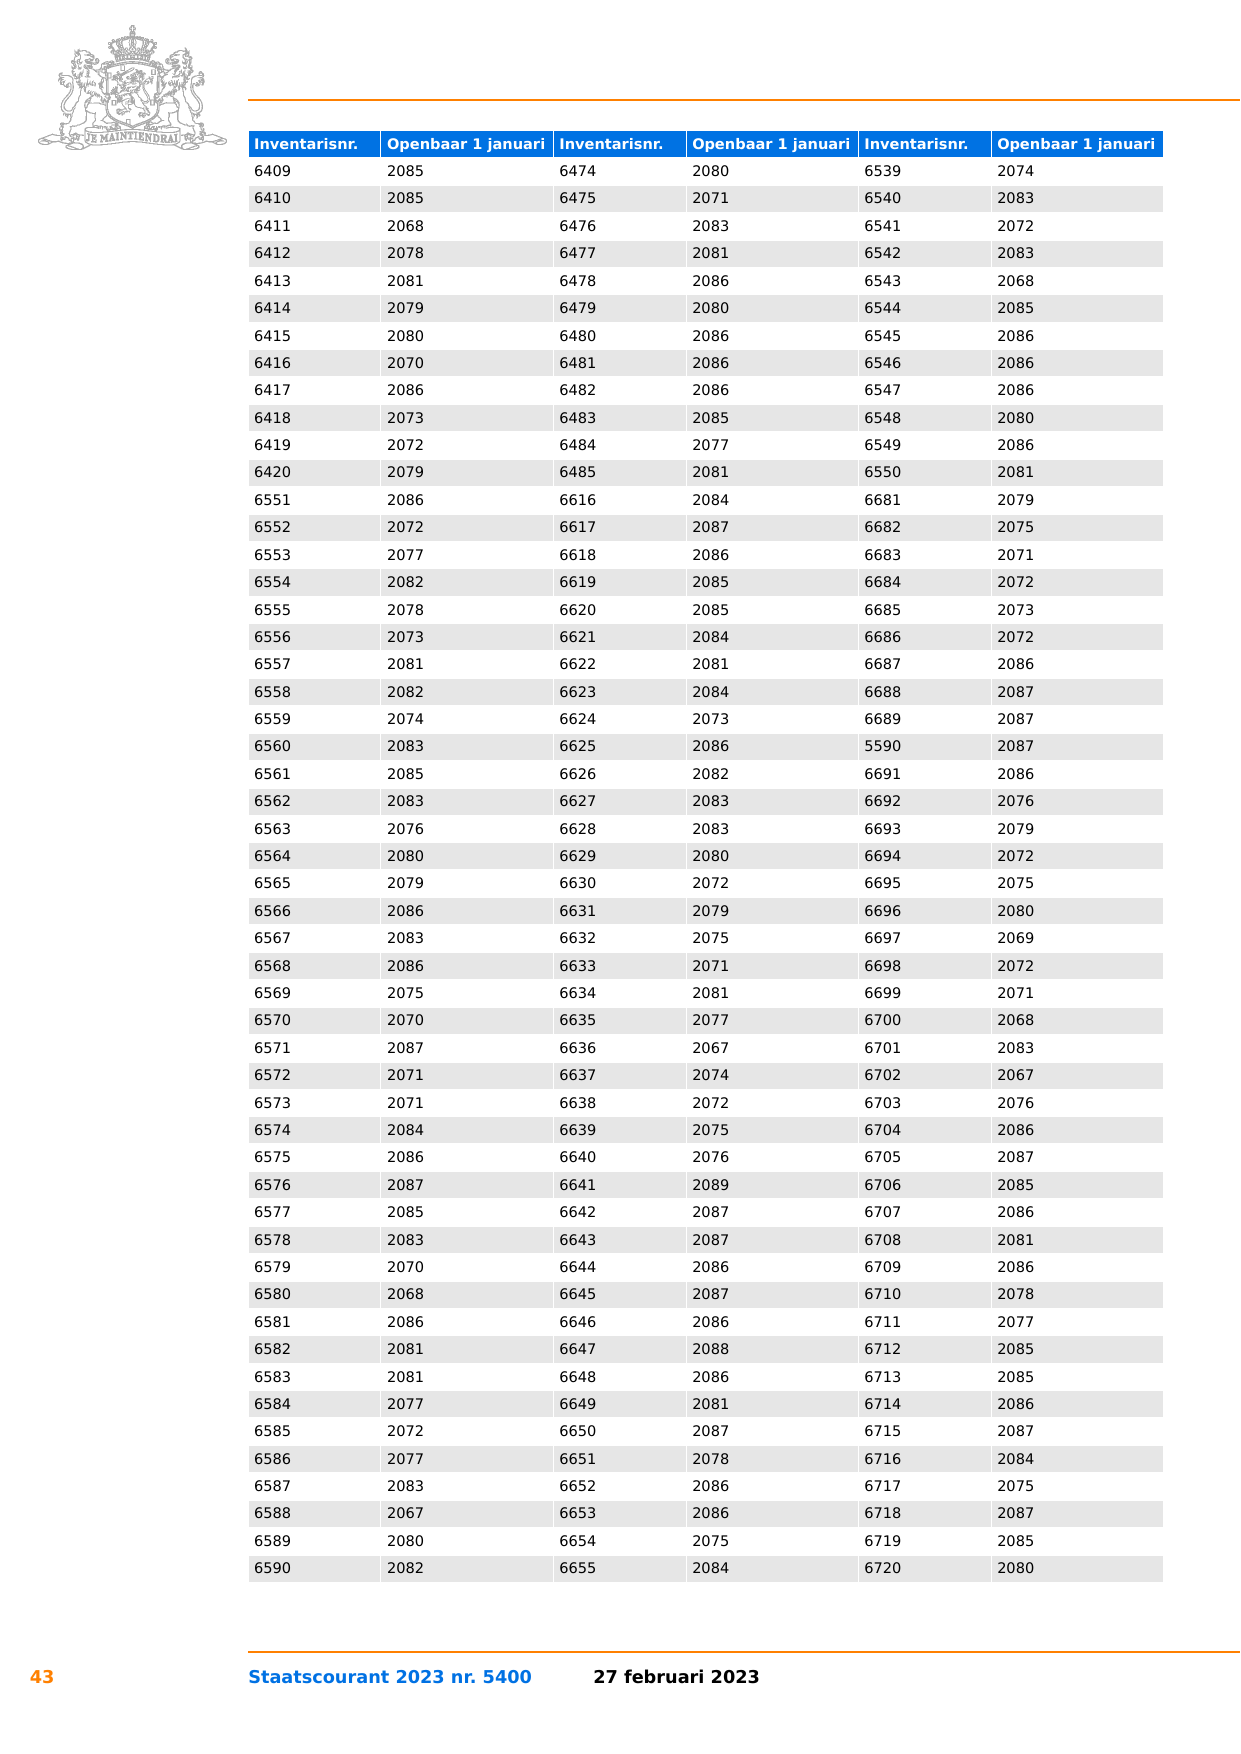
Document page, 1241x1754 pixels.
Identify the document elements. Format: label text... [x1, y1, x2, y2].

table_cell 6628 [554, 816, 686, 842]
table_cell 2072 [992, 624, 1163, 650]
table_cell 2086 [687, 350, 858, 376]
table_cell 2078 [381, 597, 553, 623]
table_cell 6712 [859, 1336, 991, 1363]
table_cell 2087 [992, 1501, 1163, 1527]
table_cell 2069 [992, 925, 1163, 952]
table_cell 6419 [249, 432, 380, 459]
table_cell 2086 [687, 1501, 858, 1527]
table_cell 2082 [381, 569, 553, 596]
table_cell 6479 [554, 295, 686, 322]
table_cell 2080 [992, 898, 1163, 924]
table_cell 2086 [381, 378, 553, 404]
table_cell 2079 [992, 487, 1163, 513]
table_cell 6561 [249, 761, 380, 787]
table_cell 2083 [381, 925, 553, 952]
table_cell 2067 [381, 1501, 553, 1527]
table_cell 6713 [859, 1364, 991, 1390]
table_cell 2076 [992, 1090, 1163, 1116]
table_cell 6651 [554, 1446, 686, 1472]
table_cell 2072 [992, 843, 1163, 869]
table_header Openbaar 1 januari [381, 131, 553, 157]
table_cell 6650 [554, 1419, 686, 1445]
table_cell 2081 [992, 1227, 1163, 1253]
table_cell 6543 [859, 268, 991, 294]
table_cell 2086 [687, 734, 858, 760]
table_cell 2088 [687, 1336, 858, 1363]
table_cell 2081 [687, 241, 858, 267]
table_cell 6477 [554, 241, 686, 267]
table_cell 2084 [687, 1556, 858, 1582]
table_cell 2081 [381, 268, 553, 294]
table_cell 2087 [992, 1419, 1163, 1445]
table_cell 6476 [554, 213, 686, 239]
table_cell 2087 [992, 734, 1163, 760]
table_cell 6621 [554, 624, 686, 650]
table_cell 6652 [554, 1473, 686, 1500]
table_cell 6692 [859, 789, 991, 815]
table_cell 2071 [992, 542, 1163, 568]
table_cell 2075 [687, 1117, 858, 1143]
table_cell 6711 [859, 1309, 991, 1335]
table_cell 2075 [992, 871, 1163, 897]
table_cell 2085 [381, 186, 553, 212]
table_cell 6649 [554, 1391, 686, 1417]
table_cell 6547 [859, 378, 991, 404]
table_cell 2085 [687, 569, 858, 596]
table_cell 2073 [381, 405, 553, 431]
table_cell 6560 [249, 734, 380, 760]
table_cell 2083 [687, 789, 858, 815]
table_cell 6550 [859, 460, 991, 486]
table_cell 6641 [554, 1172, 686, 1198]
table_cell 2089 [687, 1172, 858, 1198]
table_cell 6569 [249, 980, 380, 1007]
table_cell 2086 [687, 1364, 858, 1390]
table_cell 2086 [687, 268, 858, 294]
table_header Inventarisnr. [554, 131, 686, 157]
table_cell 2086 [381, 487, 553, 513]
table_cell 2086 [687, 1254, 858, 1281]
table_cell 2075 [687, 925, 858, 952]
table_cell 6701 [859, 1035, 991, 1061]
table_cell 2072 [687, 1090, 858, 1116]
table_cell 2070 [381, 1254, 553, 1281]
table_cell 6557 [249, 651, 380, 678]
table_cell 2074 [381, 706, 553, 733]
table_cell 5590 [859, 734, 991, 760]
table_cell 2086 [687, 1309, 858, 1335]
table_cell 6617 [554, 515, 686, 541]
table_cell 6418 [249, 405, 380, 431]
table_cell 6582 [249, 1336, 380, 1363]
table_cell 2086 [992, 1117, 1163, 1143]
table_cell 2083 [992, 1035, 1163, 1061]
table_cell 6702 [859, 1063, 991, 1089]
table_cell 2087 [381, 1172, 553, 1198]
table_header Openbaar 1 januari [687, 131, 858, 157]
table_cell 2068 [381, 1282, 553, 1308]
table_cell 6588 [249, 1501, 380, 1527]
table_cell 6697 [859, 925, 991, 952]
table_cell 2080 [992, 405, 1163, 431]
table_cell 6542 [859, 241, 991, 267]
table_cell 6572 [249, 1063, 380, 1089]
table_cell 2083 [381, 734, 553, 760]
table_cell 6707 [859, 1199, 991, 1226]
table_cell 6619 [554, 569, 686, 596]
table_cell 2071 [992, 980, 1163, 1007]
table_cell 2086 [992, 350, 1163, 376]
table_cell 6720 [859, 1556, 991, 1582]
table_cell 6647 [554, 1336, 686, 1363]
table_cell 6553 [249, 542, 380, 568]
table_cell 6586 [249, 1446, 380, 1472]
table_cell 6629 [554, 843, 686, 869]
table_cell 2083 [381, 1473, 553, 1500]
table_cell 2085 [992, 295, 1163, 322]
table_cell 6620 [554, 597, 686, 623]
table_cell 2081 [687, 980, 858, 1007]
table_cell 6478 [554, 268, 686, 294]
table_cell 6483 [554, 405, 686, 431]
table_cell 6410 [249, 186, 380, 212]
table_cell 2077 [992, 1309, 1163, 1335]
table_cell 2070 [381, 350, 553, 376]
table_cell 2080 [992, 1556, 1163, 1582]
table_cell 2085 [687, 597, 858, 623]
table_cell 6409 [249, 158, 380, 185]
table_cell 6558 [249, 679, 380, 705]
table_cell 2086 [687, 378, 858, 404]
table_cell 6474 [554, 158, 686, 185]
table_cell 2084 [687, 624, 858, 650]
table_cell 6580 [249, 1282, 380, 1308]
table_cell 2079 [381, 871, 553, 897]
table_cell 6718 [859, 1501, 991, 1527]
table_cell 2087 [381, 1035, 553, 1061]
table_cell 2074 [687, 1063, 858, 1089]
table_cell 2068 [992, 1008, 1163, 1034]
table_cell 6693 [859, 816, 991, 842]
table_cell 6655 [554, 1556, 686, 1582]
table_cell 6589 [249, 1528, 380, 1554]
table_cell 2080 [381, 843, 553, 869]
table_cell 6709 [859, 1254, 991, 1281]
table_cell 2082 [381, 679, 553, 705]
table_cell 6573 [249, 1090, 380, 1116]
table_cell 6630 [554, 871, 686, 897]
table_cell 2085 [381, 1199, 553, 1226]
table_cell 2072 [992, 953, 1163, 979]
table_cell 6694 [859, 843, 991, 869]
table_cell 6633 [554, 953, 686, 979]
table_cell 2086 [687, 542, 858, 568]
table_cell 6544 [859, 295, 991, 322]
table_cell 6539 [859, 158, 991, 185]
table_cell 2075 [992, 515, 1163, 541]
table_cell 2082 [687, 761, 858, 787]
table_cell 2084 [992, 1446, 1163, 1472]
table_cell 6716 [859, 1446, 991, 1472]
table_cell 6577 [249, 1199, 380, 1226]
picture [38, 25, 227, 150]
table_cell 6681 [859, 487, 991, 513]
table_cell 2087 [687, 1419, 858, 1445]
table_cell 2077 [381, 1391, 553, 1417]
table_cell 6541 [859, 213, 991, 239]
table_cell 6571 [249, 1035, 380, 1061]
table_cell 2073 [992, 597, 1163, 623]
table_cell 2080 [381, 1528, 553, 1554]
table_cell 2078 [687, 1446, 858, 1472]
table_cell 6576 [249, 1172, 380, 1198]
table_cell 6545 [859, 323, 991, 349]
table_cell 6706 [859, 1172, 991, 1198]
table_cell 2086 [992, 378, 1163, 404]
table_cell 6475 [554, 186, 686, 212]
table_cell 2085 [992, 1172, 1163, 1198]
table_cell 2086 [992, 761, 1163, 787]
table_cell 2080 [687, 295, 858, 322]
table_cell 2083 [992, 241, 1163, 267]
table_cell 2086 [381, 898, 553, 924]
table_cell 6481 [554, 350, 686, 376]
table_cell 6687 [859, 651, 991, 678]
table_cell 6653 [554, 1501, 686, 1527]
table_cell 6622 [554, 651, 686, 678]
table_cell 2087 [687, 1282, 858, 1308]
table_cell 2087 [992, 679, 1163, 705]
table_cell 6540 [859, 186, 991, 212]
table_cell 6575 [249, 1145, 380, 1171]
table_cell 2080 [381, 323, 553, 349]
table_cell 2086 [992, 1391, 1163, 1417]
table_cell 6695 [859, 871, 991, 897]
table_cell 6417 [249, 378, 380, 404]
table_cell 2086 [381, 1309, 553, 1335]
table_cell 6704 [859, 1117, 991, 1143]
table_cell 2083 [687, 213, 858, 239]
table_cell 6627 [554, 789, 686, 815]
table_cell 2079 [687, 898, 858, 924]
table_cell 6585 [249, 1419, 380, 1445]
table_header Openbaar 1 januari [992, 131, 1163, 157]
table_cell 2085 [992, 1336, 1163, 1363]
table_cell 2081 [381, 651, 553, 678]
table_cell 2079 [381, 460, 553, 486]
table_cell 2072 [381, 1419, 553, 1445]
table_cell 2086 [992, 651, 1163, 678]
table_cell 6643 [554, 1227, 686, 1253]
table_cell 6719 [859, 1528, 991, 1554]
table_cell 6689 [859, 706, 991, 733]
table_cell 2087 [687, 1199, 858, 1226]
table_cell 6562 [249, 789, 380, 815]
table_cell 6567 [249, 925, 380, 952]
table_cell 6552 [249, 515, 380, 541]
table_cell 2084 [687, 679, 858, 705]
table_cell 6412 [249, 241, 380, 267]
table_cell 6691 [859, 761, 991, 787]
table_cell 6616 [554, 487, 686, 513]
table_cell 2080 [687, 158, 858, 185]
table_cell 6416 [249, 350, 380, 376]
table_cell 2072 [381, 432, 553, 459]
table_cell 2086 [992, 323, 1163, 349]
table_cell 2072 [687, 871, 858, 897]
table_cell 6581 [249, 1309, 380, 1335]
table_cell 6648 [554, 1364, 686, 1390]
table_cell 6631 [554, 898, 686, 924]
table_cell 2083 [992, 186, 1163, 212]
table_cell 2068 [992, 268, 1163, 294]
table_cell 2077 [381, 1446, 553, 1472]
table_cell 6584 [249, 1391, 380, 1417]
table_cell 6699 [859, 980, 991, 1007]
table_cell 2083 [381, 1227, 553, 1253]
table_cell 6414 [249, 295, 380, 322]
table_cell 6579 [249, 1254, 380, 1281]
table_cell 6578 [249, 1227, 380, 1253]
table_cell 2067 [992, 1063, 1163, 1089]
table_cell 2072 [381, 515, 553, 541]
table_cell 6551 [249, 487, 380, 513]
table_cell 6717 [859, 1473, 991, 1500]
table_cell 2085 [992, 1528, 1163, 1554]
table_cell 2087 [687, 515, 858, 541]
table_cell 2086 [992, 1254, 1163, 1281]
table_cell 6640 [554, 1145, 686, 1171]
table_cell 6574 [249, 1117, 380, 1143]
table_cell 6587 [249, 1473, 380, 1500]
table_cell 2078 [381, 241, 553, 267]
table_cell 2077 [687, 1008, 858, 1034]
table_cell 6570 [249, 1008, 380, 1034]
table_cell 2072 [992, 213, 1163, 239]
table_cell 6583 [249, 1364, 380, 1390]
table_cell 6696 [859, 898, 991, 924]
table_cell 2073 [687, 706, 858, 733]
table_cell 2087 [687, 1227, 858, 1253]
table_cell 6638 [554, 1090, 686, 1116]
table_cell 6548 [859, 405, 991, 431]
table_cell 6686 [859, 624, 991, 650]
table_cell 2081 [687, 1391, 858, 1417]
table_cell 2073 [381, 624, 553, 650]
table_cell 2085 [381, 158, 553, 185]
table_cell 2071 [381, 1090, 553, 1116]
table_cell 2075 [381, 980, 553, 1007]
table_cell 6415 [249, 323, 380, 349]
table_cell 2076 [381, 816, 553, 842]
table_cell 2081 [381, 1364, 553, 1390]
table_cell 2076 [992, 789, 1163, 815]
table_cell 6637 [554, 1063, 686, 1089]
table_cell 2071 [381, 1063, 553, 1089]
table_cell 6420 [249, 460, 380, 486]
table_cell 2086 [992, 432, 1163, 459]
table_cell 2084 [687, 487, 858, 513]
table_cell 6654 [554, 1528, 686, 1554]
table_cell 2083 [381, 789, 553, 815]
table_cell 2068 [381, 213, 553, 239]
table_cell 6559 [249, 706, 380, 733]
table_cell 6566 [249, 898, 380, 924]
table_cell 2070 [381, 1008, 553, 1034]
table_cell 2081 [687, 460, 858, 486]
table_cell 2081 [687, 651, 858, 678]
table_header Inventarisnr. [249, 131, 380, 157]
table_cell 6710 [859, 1282, 991, 1308]
table_cell 6700 [859, 1008, 991, 1034]
table_cell 6688 [859, 679, 991, 705]
table_cell 6632 [554, 925, 686, 952]
table_cell 6634 [554, 980, 686, 1007]
table_cell 6564 [249, 843, 380, 869]
table_cell 2067 [687, 1035, 858, 1061]
table_cell 6480 [554, 323, 686, 349]
table_cell 6682 [859, 515, 991, 541]
table_cell 2086 [687, 1473, 858, 1500]
table_cell 6411 [249, 213, 380, 239]
table_cell 2078 [992, 1282, 1163, 1308]
table_cell 6642 [554, 1199, 686, 1226]
table_cell 6623 [554, 679, 686, 705]
table_cell 2081 [381, 1336, 553, 1363]
table_cell 6624 [554, 706, 686, 733]
table_cell 6684 [859, 569, 991, 596]
table_cell 2079 [992, 816, 1163, 842]
table_cell 6639 [554, 1117, 686, 1143]
table_cell 6645 [554, 1282, 686, 1308]
table_cell 6646 [554, 1309, 686, 1335]
table_cell 6413 [249, 268, 380, 294]
table_cell 6708 [859, 1227, 991, 1253]
table_cell 2086 [687, 323, 858, 349]
table_cell 2071 [687, 953, 858, 979]
table_cell 6555 [249, 597, 380, 623]
table_cell 6565 [249, 871, 380, 897]
table_cell 6703 [859, 1090, 991, 1116]
table_cell 6482 [554, 378, 686, 404]
table_cell 6485 [554, 460, 686, 486]
table_cell 6705 [859, 1145, 991, 1171]
table_cell 6626 [554, 761, 686, 787]
table_cell 6625 [554, 734, 686, 760]
table_cell 2085 [687, 405, 858, 431]
table_cell 6563 [249, 816, 380, 842]
table_cell 6644 [554, 1254, 686, 1281]
table_cell 6635 [554, 1008, 686, 1034]
table_cell 2086 [381, 1145, 553, 1171]
table_cell 2075 [687, 1528, 858, 1554]
table_cell 2084 [381, 1117, 553, 1143]
table_cell 2082 [381, 1556, 553, 1582]
table_cell 6618 [554, 542, 686, 568]
table_cell 2087 [992, 706, 1163, 733]
table_cell 6685 [859, 597, 991, 623]
table_cell 6549 [859, 432, 991, 459]
table_cell 6698 [859, 953, 991, 979]
table_cell 2085 [381, 761, 553, 787]
table_cell 2086 [381, 953, 553, 979]
table_cell 2085 [992, 1364, 1163, 1390]
table_cell 2077 [687, 432, 858, 459]
table_cell 6554 [249, 569, 380, 596]
table_cell 2077 [381, 542, 553, 568]
table_cell 6715 [859, 1419, 991, 1445]
table_header Inventarisnr. [859, 131, 991, 157]
table_cell 2087 [992, 1145, 1163, 1171]
table_cell 2080 [687, 843, 858, 869]
table_cell 2076 [687, 1145, 858, 1171]
table_cell 6568 [249, 953, 380, 979]
table_cell 6590 [249, 1556, 380, 1582]
table_cell 2074 [992, 158, 1163, 185]
table_cell 2083 [687, 816, 858, 842]
table_cell 6714 [859, 1391, 991, 1417]
table_cell 2072 [992, 569, 1163, 596]
table_cell 6636 [554, 1035, 686, 1061]
table_cell 6546 [859, 350, 991, 376]
table_cell 6683 [859, 542, 991, 568]
table_cell 6484 [554, 432, 686, 459]
table_cell 2071 [687, 186, 858, 212]
table_cell 2079 [381, 295, 553, 322]
table_cell 2081 [992, 460, 1163, 486]
table_cell 2086 [992, 1199, 1163, 1226]
table_cell 2075 [992, 1473, 1163, 1500]
table_cell 6556 [249, 624, 380, 650]
